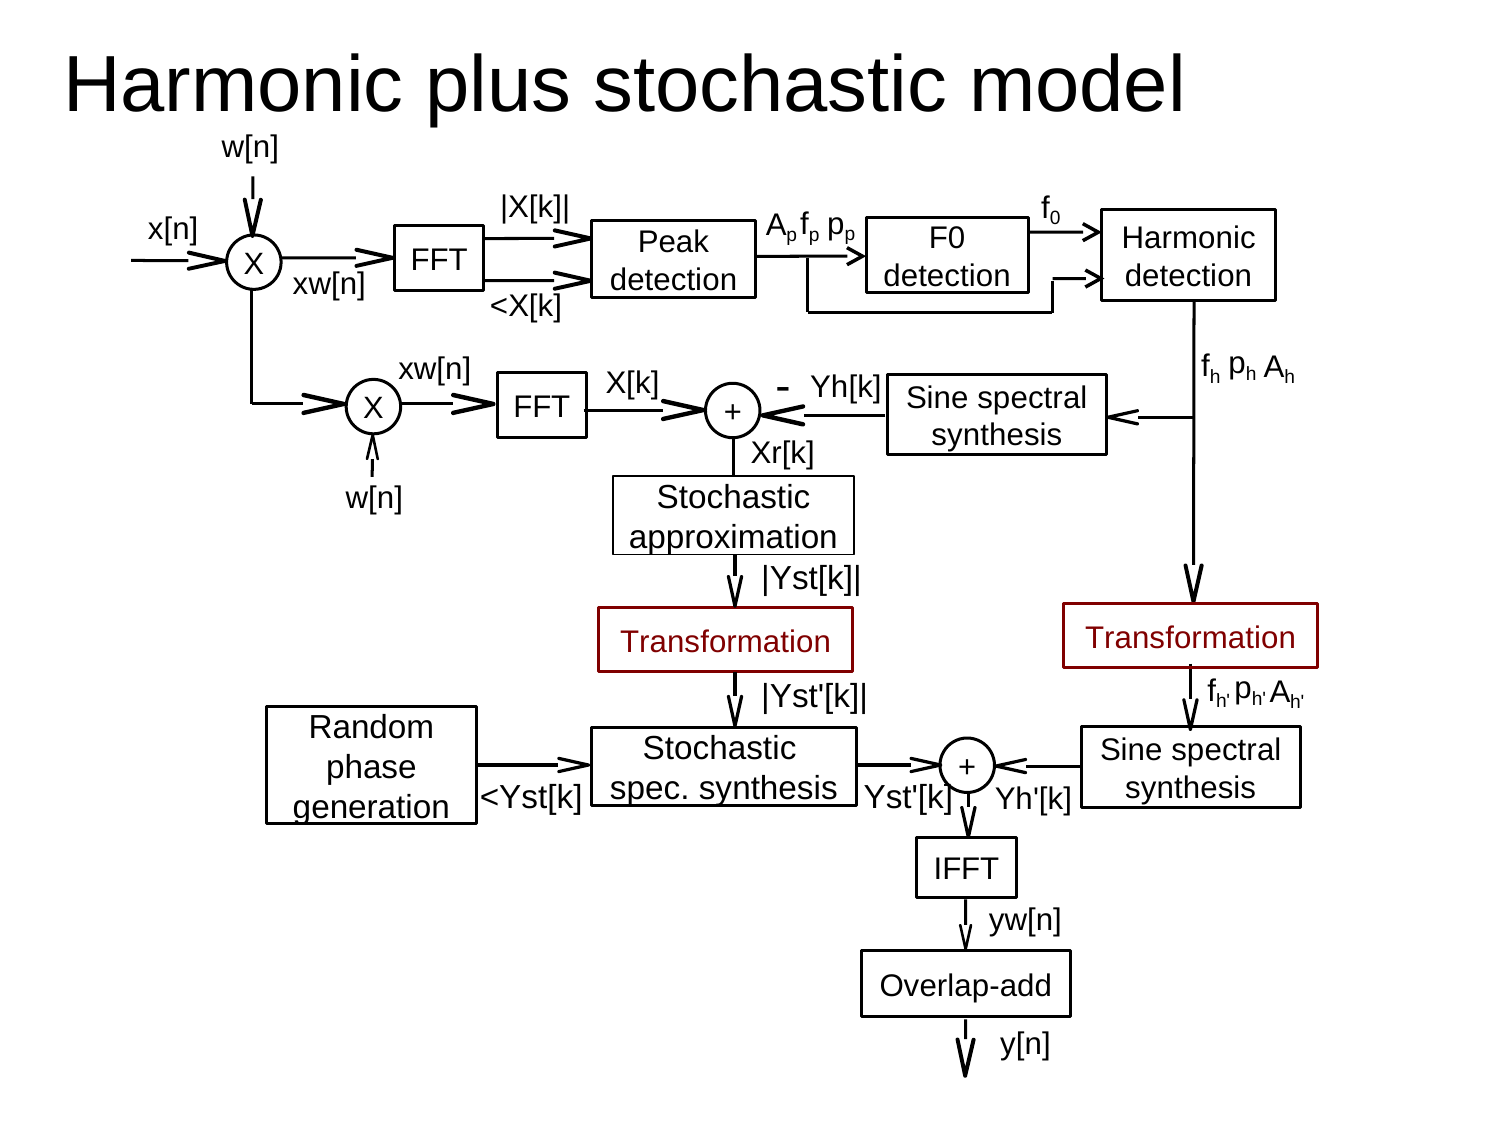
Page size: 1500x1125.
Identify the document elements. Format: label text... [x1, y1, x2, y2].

text_box Transformation [1063, 603, 1318, 668]
text_box ph' [1219, 668, 1281, 717]
text_box |Yst[k]| [746, 552, 877, 616]
title Harmonic plus stochastic model [63, 16, 1500, 151]
text_box Stochastic approximation [613, 476, 855, 555]
text_box + [940, 738, 995, 791]
text_box - [760, 353, 835, 414]
text_box Yh'[k] [979, 774, 1087, 825]
text_box + [706, 383, 760, 438]
text_box fp [785, 196, 835, 253]
text_box F0 detection [866, 217, 1029, 293]
text_box pp [812, 196, 870, 252]
text_box Transformation [598, 607, 853, 672]
text_box <X[k] [475, 280, 581, 333]
text_box <Yst[k] [464, 771, 598, 844]
text_box Ah' [1254, 664, 1320, 720]
text_box X[k] [590, 358, 708, 416]
text_box xw[n] [383, 344, 501, 402]
text_box Stochastic spec. synthesis [591, 727, 857, 806]
text_box X [226, 234, 281, 290]
text_box fh [1186, 338, 1236, 395]
text_box f0 [1026, 180, 1076, 237]
text_box Yst'[k] [848, 771, 977, 844]
text_box yw[n] [974, 894, 1081, 947]
text_box Ah [1248, 339, 1310, 395]
text_box FFT [497, 372, 587, 438]
text_box Overlap-add [861, 950, 1071, 1017]
text_box Peak detection [591, 220, 756, 298]
text_box |Yst'[k]| [746, 670, 883, 734]
text_box x[n] [133, 204, 215, 257]
text_box Random phase generation [266, 706, 477, 824]
text_box y[n] [985, 1018, 1068, 1071]
text_box ph [1213, 335, 1271, 392]
text_box Sine spectral synthesis [1081, 726, 1301, 808]
text_box |X[k]| [485, 182, 589, 234]
text_box Yh[k] [795, 362, 900, 415]
text_box w[n] [206, 151, 297, 175]
text_box Xr[k] [735, 428, 852, 476]
text_box - [760, 411, 835, 428]
text_box xw[n] [277, 259, 385, 312]
text_box w[n] [330, 473, 430, 531]
text_box FFT [394, 225, 484, 291]
text_box Ap [751, 197, 785, 253]
text_box Harmonic detection [1101, 209, 1276, 301]
text_box Sine spectral synthesis [887, 374, 1107, 455]
text_box IFFT [916, 837, 1017, 898]
text_box X [346, 379, 401, 434]
text_box fh' [1192, 668, 1246, 720]
